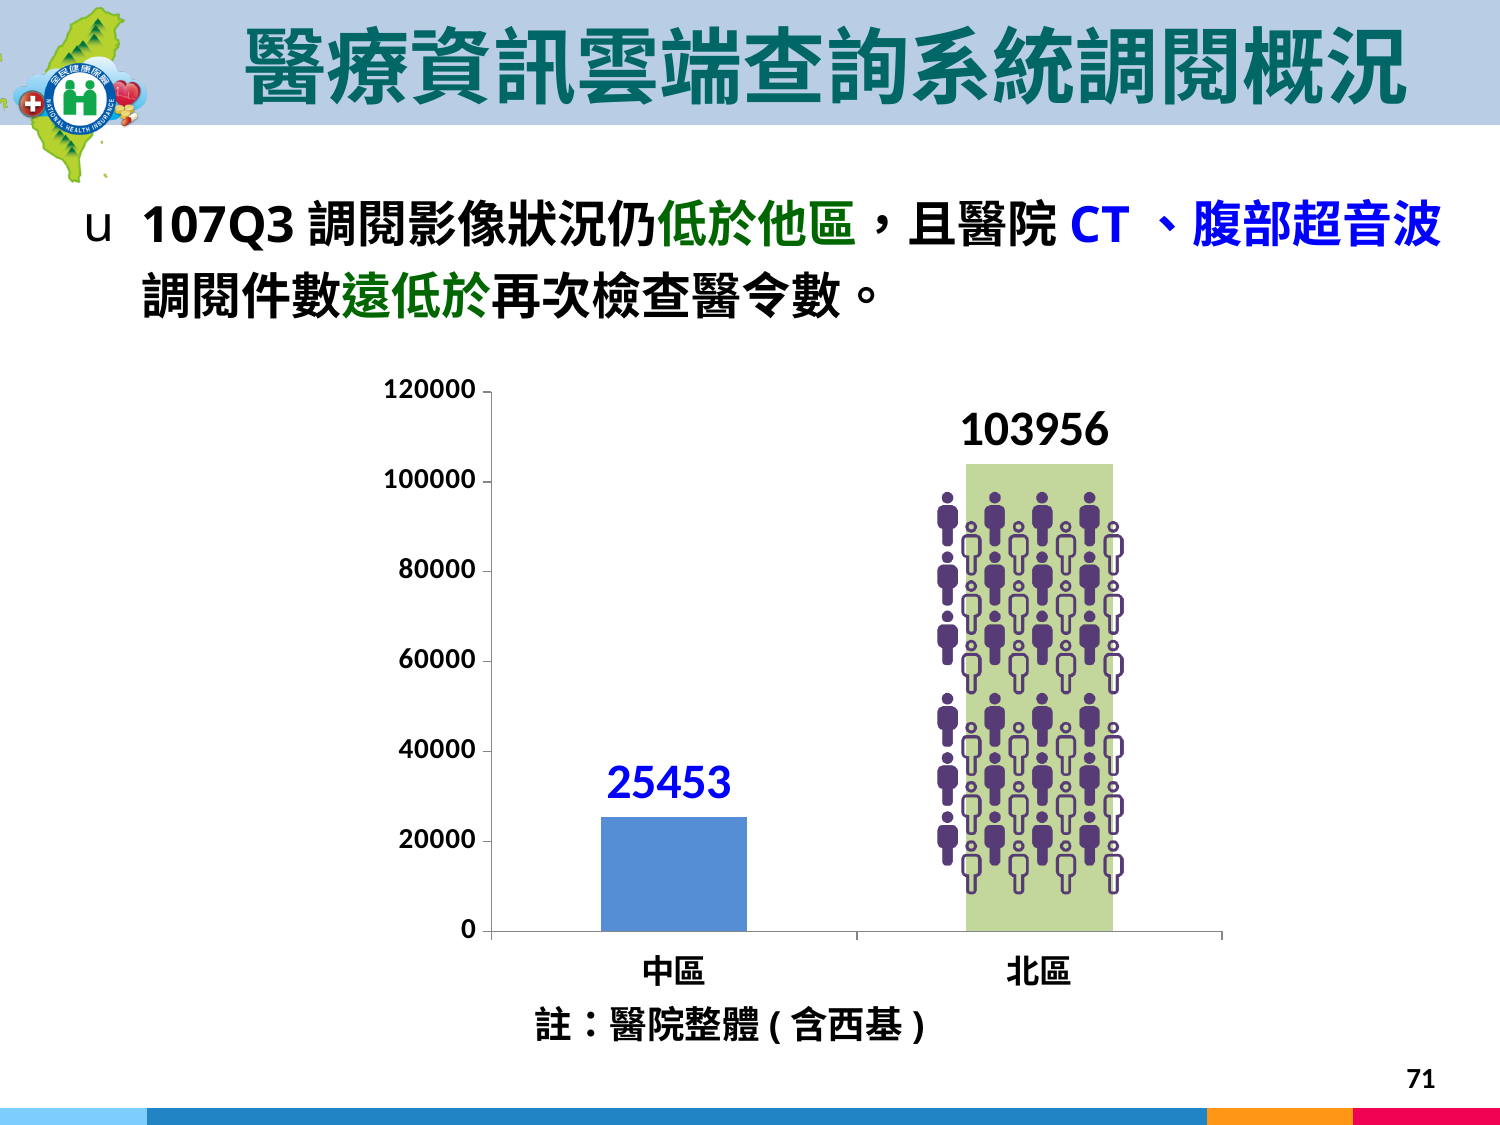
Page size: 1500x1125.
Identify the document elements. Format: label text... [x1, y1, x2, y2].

text_box 107Q3調閱影像狀況仍低於他區，且醫院CT、腹部超音波調閱件數遠低於再次檢查醫令數。 [68, 173, 1487, 332]
picture [896, 478, 1164, 906]
text_box 註：醫院整體(含西基) [519, 993, 1176, 1099]
text_box 醫療資訊雲端查詢系統調閱概況 [172, 7, 1500, 122]
text_box [1391, 1043, 1482, 1113]
chart [330, 349, 1225, 993]
picture [0, 0, 172, 198]
